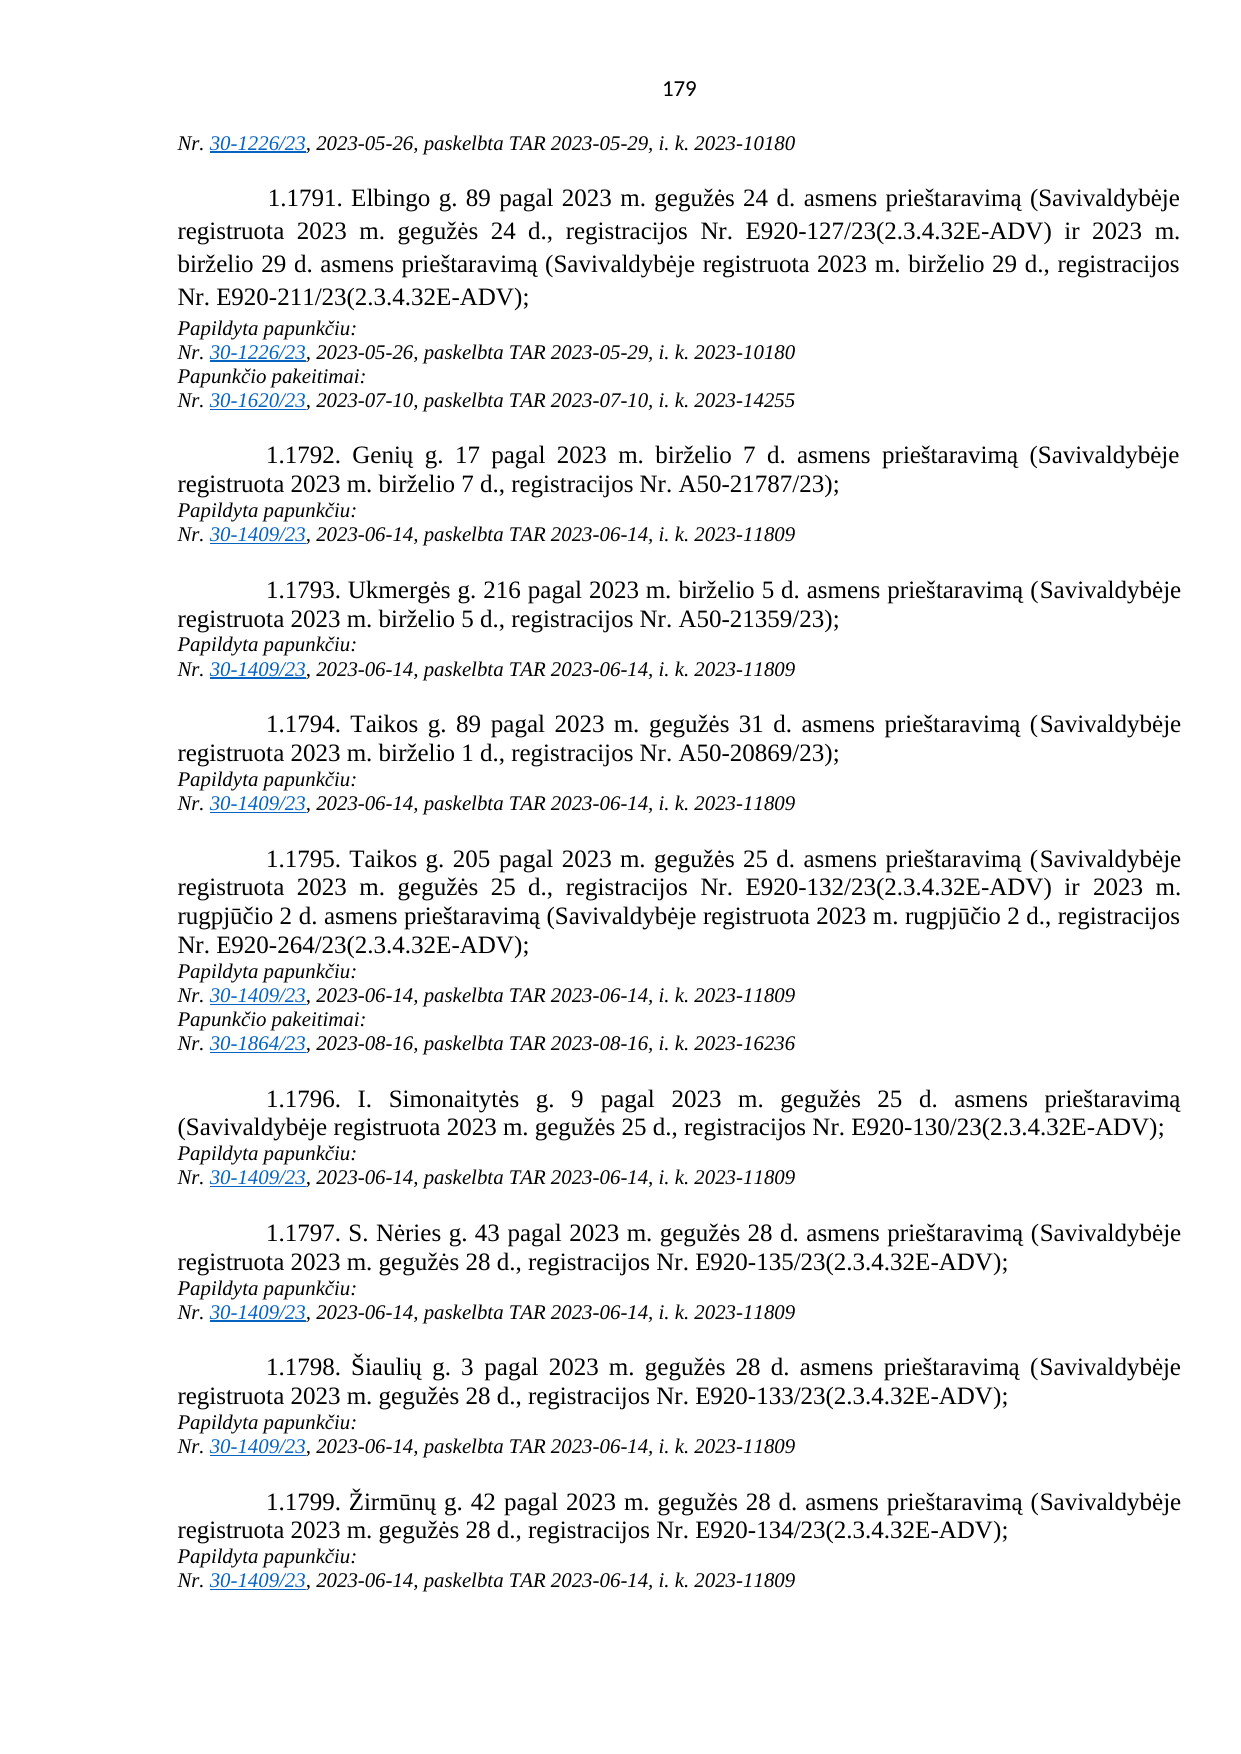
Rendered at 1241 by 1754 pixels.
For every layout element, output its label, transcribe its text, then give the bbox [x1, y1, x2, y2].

text 1.1791. Elbingo g. 89 pagal 2023 m. gegužės 24 d. asmens prieštaravimą (Savivaldybėje registruota 2023 m. gegužės 24 d., registracijos Nr. E920-127/23(2.3.4.32E-ADV) ir 2023 m. birželio 29 d. asmens prieštaravimą (Savivaldybėje registruota 2023 m. birželio 29 d., registracijos Nr. E920-211/23(2.3.4.32E-ADV); [177, 183, 1181, 311]
text Papunkčio pakeitimai: [177, 364, 1181, 388]
text Nr. 30-1409/23, 2023-06-14, paskelbta TAR 2023-06-14, i. k. 2023-11809 [177, 1165, 1181, 1189]
text Nr. 30-1409/23, 2023-06-14, paskelbta TAR 2023-06-14, i. k. 2023-11809 [177, 1568, 1181, 1592]
text Nr. 30-1226/23, 2023-05-26, paskelbta TAR 2023-05-29, i. k. 2023-10180 [177, 339, 1181, 364]
text Nr. 30-1409/23, 2023-06-14, paskelbta TAR 2023-06-14, i. k. 2023-11809 [177, 1299, 1181, 1324]
text Papildyta papunkčiu: [177, 767, 1181, 791]
text 1.1796. I. Simonaitytės g. 9 pagal 2023 m. gegužės 25 d. asmens prieštaravimą (Savivaldybėje registruota 2023 m. gegužės 25 d., registracijos Nr. E920-130/23(2.3.4.32E-ADV); [177, 1084, 1181, 1141]
text Nr. 30-1226/23, 2023-05-26, paskelbta TAR 2023-05-29, i. k. 2023-10180 [177, 131, 1181, 155]
text Papildyta papunkčiu: [177, 1544, 1181, 1568]
text Nr. 30-1409/23, 2023-06-14, paskelbta TAR 2023-06-14, i. k. 2023-11809 [177, 1434, 1181, 1458]
text Nr. 30-1409/23, 2023-06-14, paskelbta TAR 2023-06-14, i. k. 2023-11809 [177, 522, 1181, 546]
text Papildyta papunkčiu: [177, 1141, 1181, 1165]
text Papildyta papunkčiu: [177, 1410, 1181, 1434]
text Papunkčio pakeitimai: [177, 1007, 1181, 1031]
text Nr. 30-1409/23, 2023-06-14, paskelbta TAR 2023-06-14, i. k. 2023-11809 [177, 983, 1181, 1007]
text Nr. 30-1409/23, 2023-06-14, paskelbta TAR 2023-06-14, i. k. 2023-11809 [177, 656, 1181, 681]
text 1.1792. Genių g. 17 pagal 2023 m. birželio 7 d. asmens prieštaravimą (Savivaldybėje registruota 2023 m. birželio 7 d., registracijos Nr. A50-21787/23); [177, 441, 1181, 498]
text 1.1794. Taikos g. 89 pagal 2023 m. gegužės 31 d. asmens prieštaravimą (Savivaldybėje registruota 2023 m. birželio 1 d., registracijos Nr. A50-20869/23); [177, 709, 1181, 767]
text Nr. 30-1620/23, 2023-07-10, paskelbta TAR 2023-07-10, i. k. 2023-14255 [177, 388, 1181, 412]
text Papildyta papunkčiu: [177, 498, 1181, 522]
text Papildyta papunkčiu: [177, 959, 1181, 983]
text Papildyta papunkčiu: [177, 632, 1181, 656]
text Papildyta papunkčiu: [177, 316, 1181, 339]
text Papildyta papunkčiu: [177, 1276, 1181, 1299]
text 1.1799. Žirmūnų g. 42 pagal 2023 m. gegužės 28 d. asmens prieštaravimą (Savivaldybėje registruota 2023 m. gegužės 28 d., registracijos Nr. E920-134/23(2.3.4.32E-ADV); [177, 1487, 1181, 1544]
text 1.1795. Taikos g. 205 pagal 2023 m. gegužės 25 d. asmens prieštaravimą (Savivaldybėje registruota 2023 m. gegužės 25 d., registracijos Nr. E920-132/23(2.3.4.32E-ADV) ir 2023 m. rugpjūčio 2 d. asmens prieštaravimą (Savivaldybėje registruota 2023 m. rugpjūčio 2 d., registracijos Nr. E920-264/23(2.3.4.32E-ADV); [177, 844, 1181, 959]
text 1.1793. Ukmergės g. 216 pagal 2023 m. birželio 5 d. asmens prieštaravimą (Savivaldybėje registruota 2023 m. birželio 5 d., registracijos Nr. A50-21359/23); [177, 575, 1181, 632]
text 1.1798. Šiaulių g. 3 pagal 2023 m. gegužės 28 d. asmens prieštaravimą (Savivaldybėje registruota 2023 m. gegužės 28 d., registracijos Nr. E920-133/23(2.3.4.32E-ADV); [177, 1352, 1181, 1410]
text Nr. 30-1409/23, 2023-06-14, paskelbta TAR 2023-06-14, i. k. 2023-11809 [177, 791, 1181, 815]
text Nr. 30-1864/23, 2023-08-16, paskelbta TAR 2023-08-16, i. k. 2023-16236 [177, 1031, 1181, 1055]
text 1.1797. S. Nėries g. 43 pagal 2023 m. gegužės 28 d. asmens prieštaravimą (Savivaldybėje registruota 2023 m. gegužės 28 d., registracijos Nr. E920-135/23(2.3.4.32E-ADV); [177, 1218, 1181, 1276]
